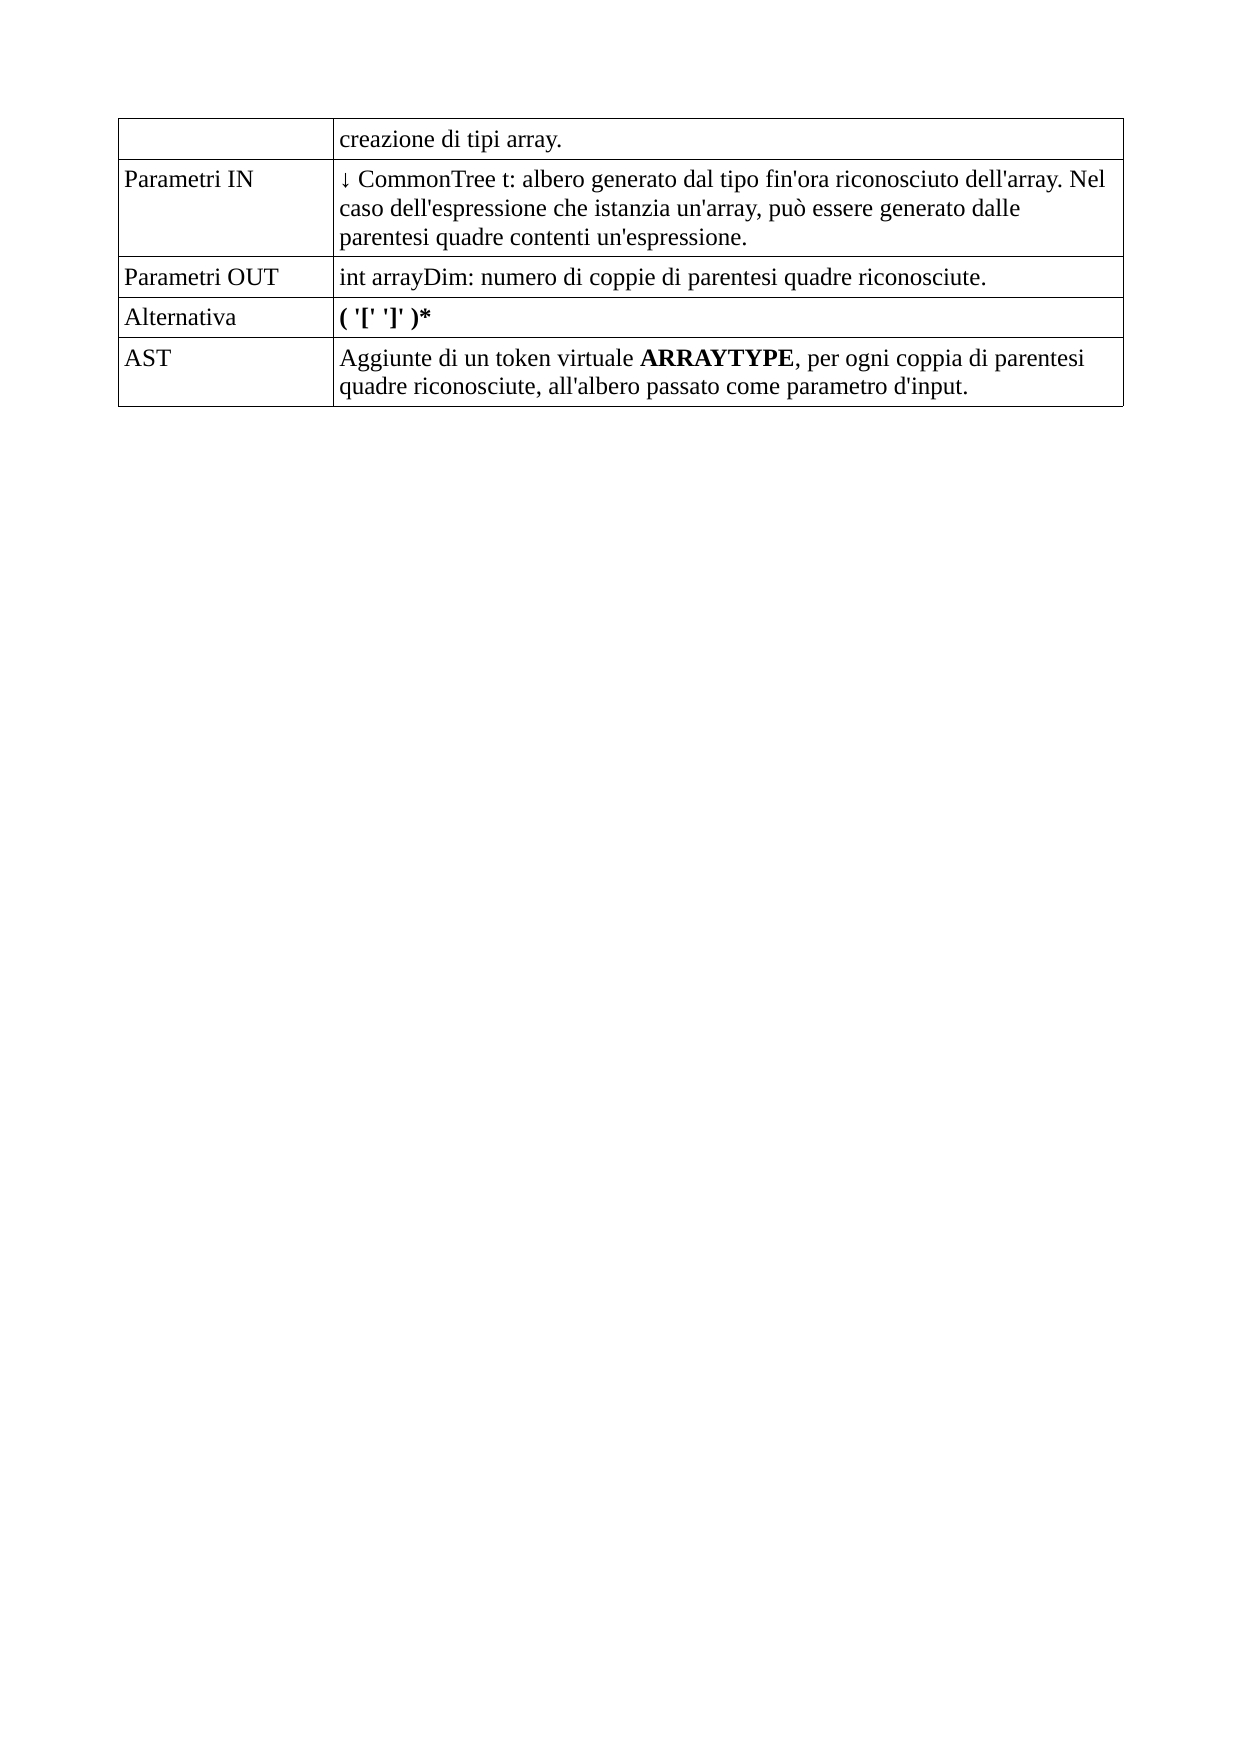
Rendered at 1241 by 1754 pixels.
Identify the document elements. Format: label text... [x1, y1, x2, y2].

table_cell Alternativa [119, 298, 333, 337]
table_cell Parametri IN [119, 160, 333, 256]
table_cell AST [119, 338, 333, 406]
table_cell creazione di tipi array. [334, 119, 1123, 158]
table_cell Aggiunte di un token virtuale ARRAYTYPE, per ogni coppia di parentesi quadre riconosciute, all'albero passato come parametro d'input. [334, 338, 1123, 406]
table_cell ( '[' ']' )* [334, 298, 1123, 337]
table_cell int arrayDim: numero di coppie di parentesi quadre riconosciute. [334, 257, 1123, 297]
table_cell [119, 119, 333, 158]
table_cell ↓ CommonTree t: albero generato dal tipo fin'ora riconosciuto dell'array. Nel caso dell'espressione che istanzia un'array, può essere generato dalle parentesi quadre contenti un'espressione. [334, 160, 1123, 256]
table_cell Parametri OUT [119, 257, 333, 297]
